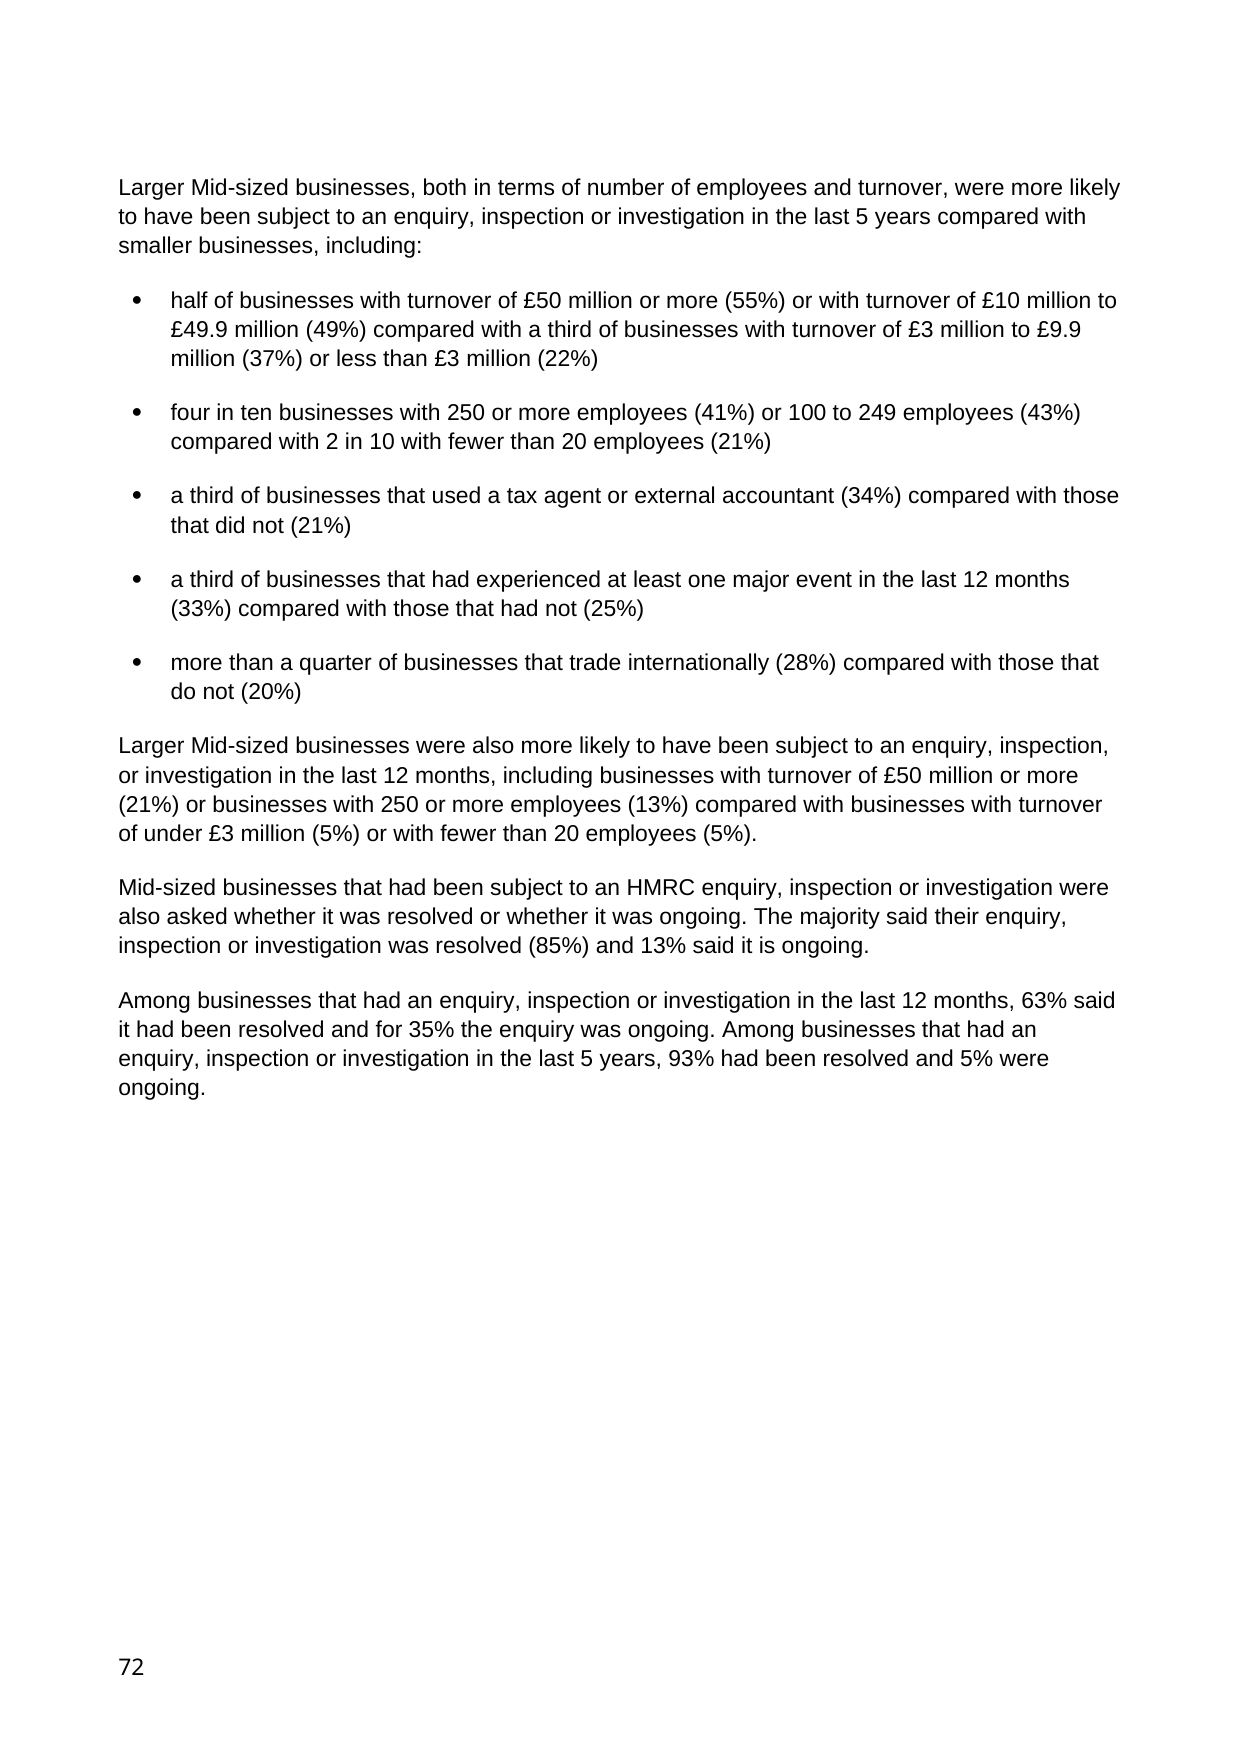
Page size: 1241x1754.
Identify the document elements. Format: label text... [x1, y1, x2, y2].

list half of businesses with turnover of £50 million or more (55%) or with turnover of £10 million to £49.9 million (49%) compared with a third of businesses with turnover of £3 million to £9.9 million (37%) or less than £3 million (22%) [133, 285, 1122, 372]
list four in ten businesses with 250 or more employees (41%) or 100 to 249 employees (43%) compared with 2 in 10 with fewer than 20 employees (21%) [133, 397, 1122, 456]
text Larger Mid-sized businesses were also more likely to have been subject to an enquiry, inspection, or investigation in the last 12 months, including businesses with turnover of £50 million or more (21%) or businesses with 250 or more employees (13%) compared with businesses with turnover of under £3 million (5%) or with fewer than 20 employees (5%). [118, 731, 1122, 847]
text Larger Mid-sized businesses, both in terms of number of employees and turnover, were more likely to have been subject to an enquiry, inspection or investigation in the last 5 years compared with smaller businesses, including: [118, 172, 1122, 260]
list more than a quarter of businesses that trade internationally (28%) compared with those that do not (20%) [133, 647, 1122, 706]
text Among businesses that had an enquiry, inspection or investigation in the last 12 months, 63% said it had been resolved and for 35% the enquiry was ongoing. Among businesses that had an enquiry, inspection or investigation in the last 5 years, 93% had been resolved and 5% were ongoing. [118, 985, 1122, 1101]
list a third of businesses that used a tax agent or external accountant (34%) compared with those that did not (21%) [133, 481, 1122, 539]
text Mid-sized businesses that had been subject to an HMRC enquiry, inspection or investigation were also asked whether it was resolved or whether it was ongoing. The majority said their enquiry, inspection or investigation was resolved (85%) and 13% said it is ongoing. [118, 872, 1122, 960]
list a third of businesses that had experienced at least one major event in the last 12 months (33%) compared with those that had not (25%) [133, 564, 1122, 622]
